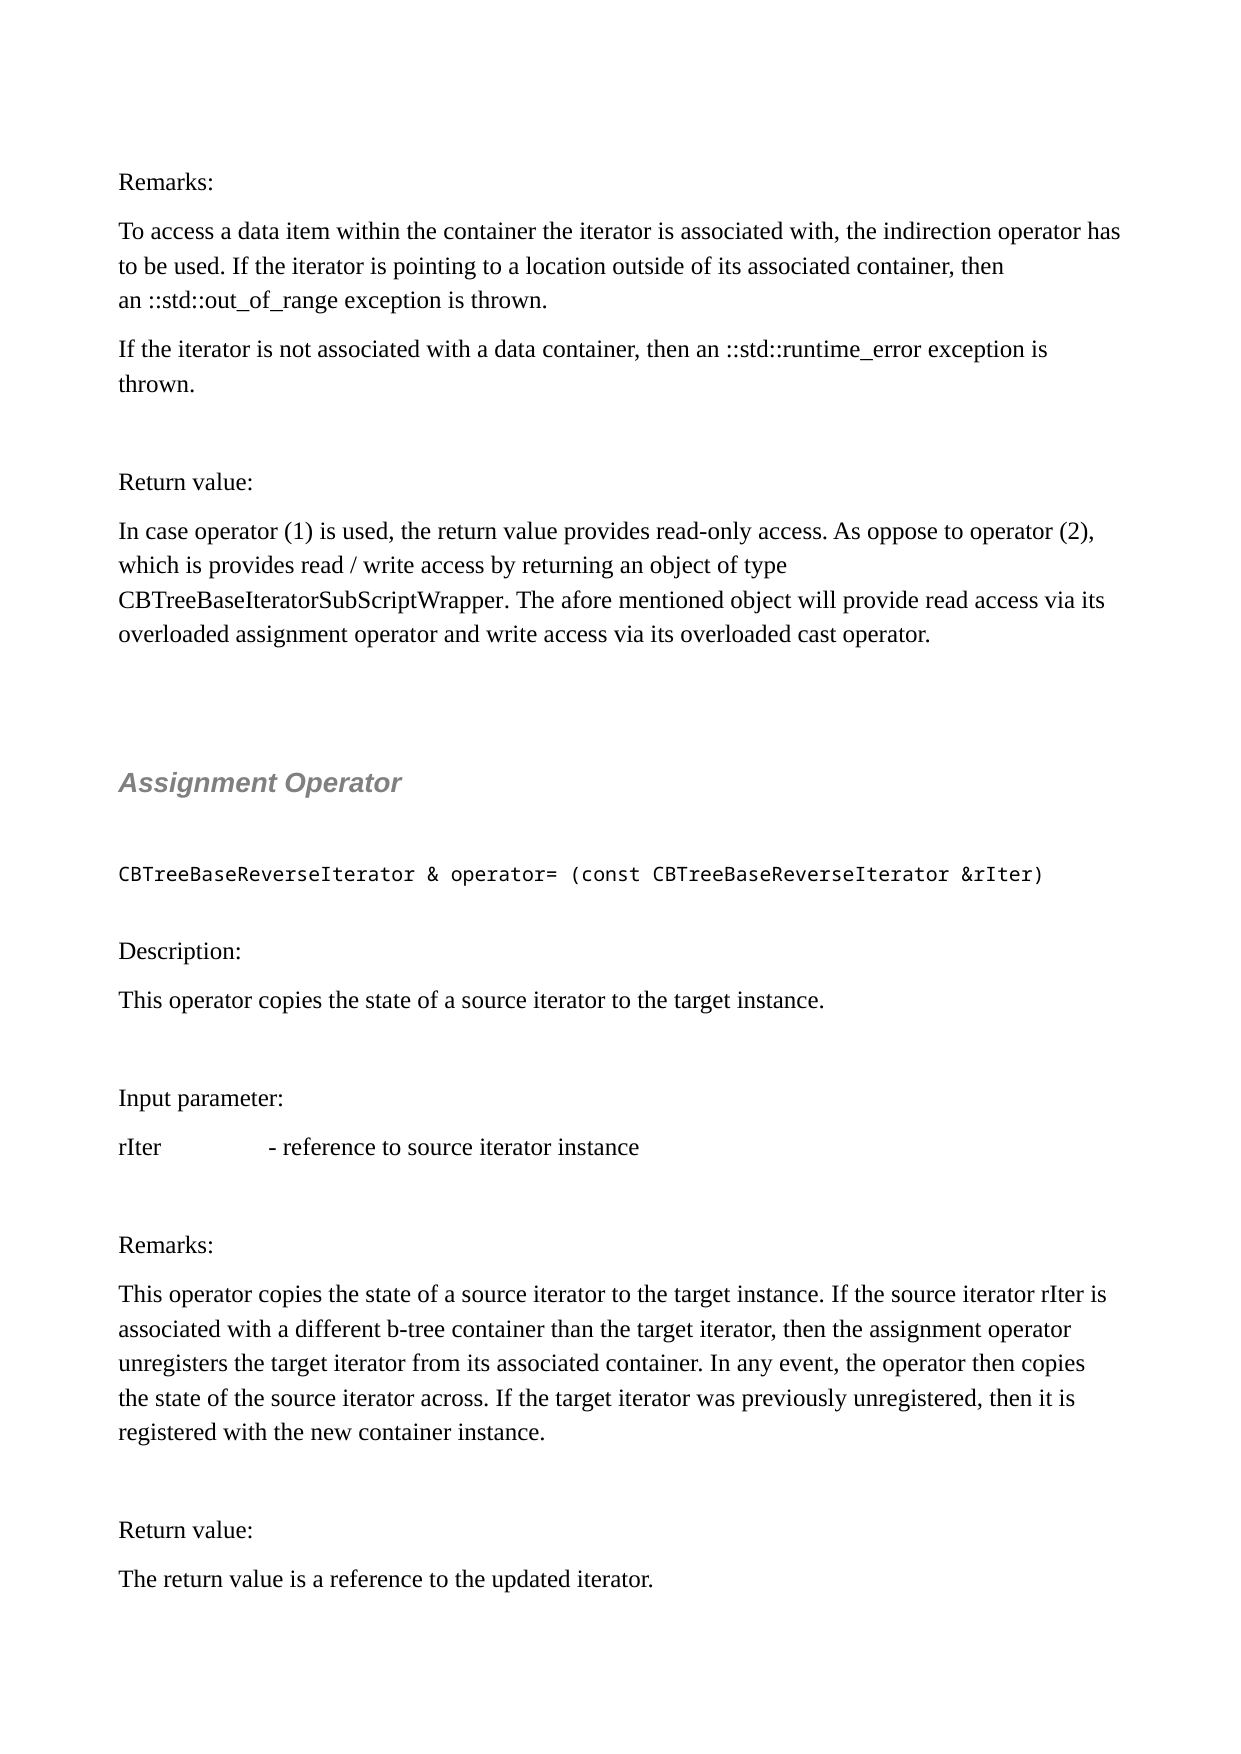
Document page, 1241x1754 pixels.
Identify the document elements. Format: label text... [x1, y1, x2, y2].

text If the iterator is not associated with a data container, then an ::std::runtime_error exception is thrown. [118, 334, 1122, 397]
text Return value: [118, 467, 1122, 496]
text The return value is a reference to the updated iterator. [118, 1564, 1122, 1593]
text Remarks: [118, 167, 1122, 196]
text In case operator (1) is used, the return value provides read-only access. As oppose to operator (2), which is provides read / write access by returning an object of type CBTreeBaseIteratorSubScriptWrapper. The afore mentioned object will provide read access via its overloaded assignment operator and write access via its overloaded cast operator. [118, 516, 1122, 648]
subtitle Assignment Operator [118, 767, 1122, 798]
text Remarks: [118, 1230, 1122, 1259]
text CBTreeBaseReverseIterator & operator= (const CBTreeBaseReverseIterator &rIter) [118, 860, 1122, 887]
text rIter - reference to source iterator instance [118, 1132, 1122, 1161]
text To access a data item within the container the iterator is associated with, the indirection operator has to be used. If the iterator is pointing to a location outside of its associated container, then an ::std::out_of_range exception is thrown. [118, 216, 1122, 314]
text Description: [118, 936, 1122, 965]
text Input parameter: [118, 1083, 1122, 1112]
text This operator copies the state of a source iterator to the target instance. If the source iterator rIter is associated with a different b-tree container than the target iterator, then the assignment operator unregisters the target iterator from its associated container. In any event, the operator then copies the state of the source iterator across. If the target iterator was previously unregistered, then it is registered with the new container instance. [118, 1279, 1122, 1446]
text This operator copies the state of a source iterator to the target instance. [118, 985, 1122, 1014]
text Return value: [118, 1516, 1122, 1544]
